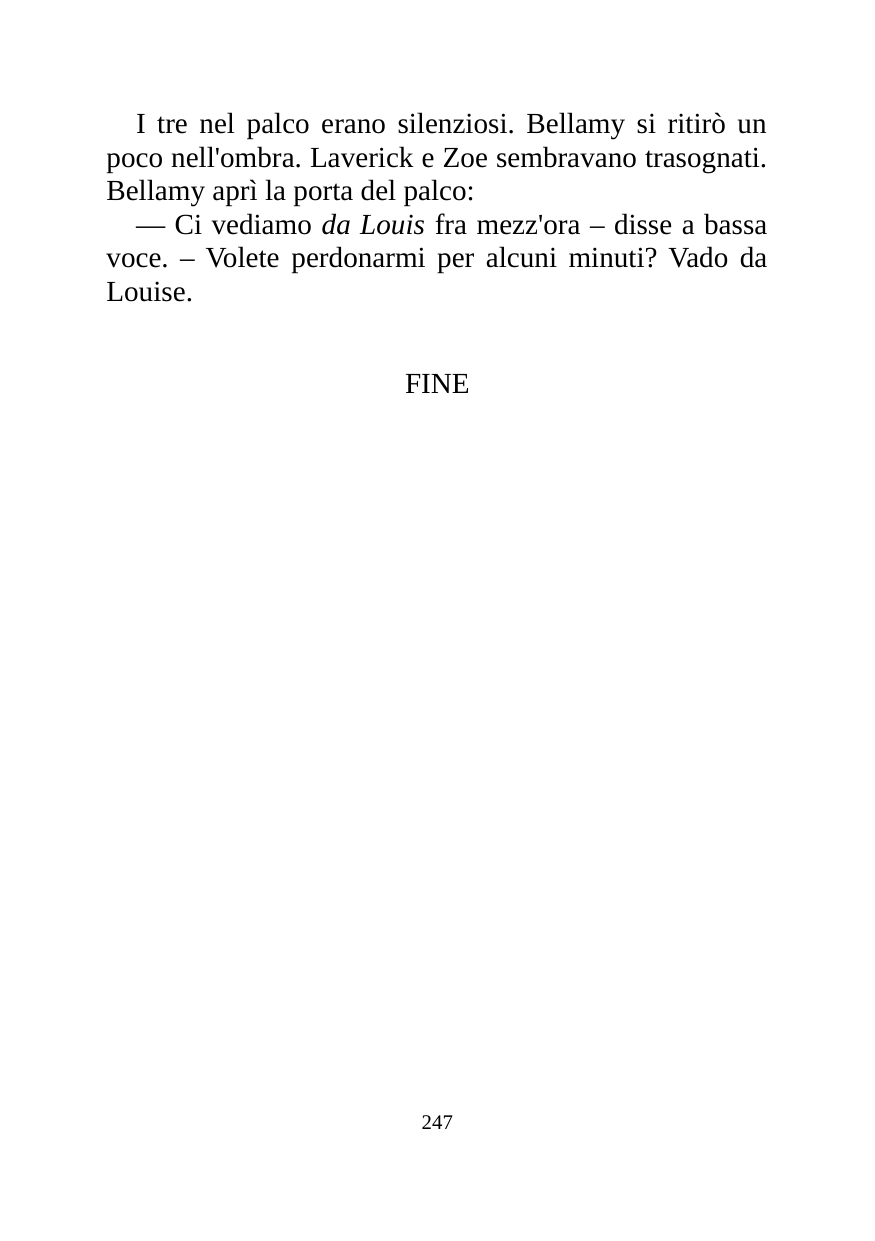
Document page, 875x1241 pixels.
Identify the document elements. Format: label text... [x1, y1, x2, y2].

text I tre nel palco erano silenziosi. Bellamy si ritirò un poco nell'ombra. Laverick e Zoe sembravano trasognati. Bellamy aprì la porta del palco: [106, 106, 768, 207]
text — Ci vediamo da Louis fra mezz'ora – disse a bassa voce. – Volete perdonarmi per alcuni minuti? Vado da Louise. [106, 207, 768, 307]
text FINE [106, 367, 768, 400]
